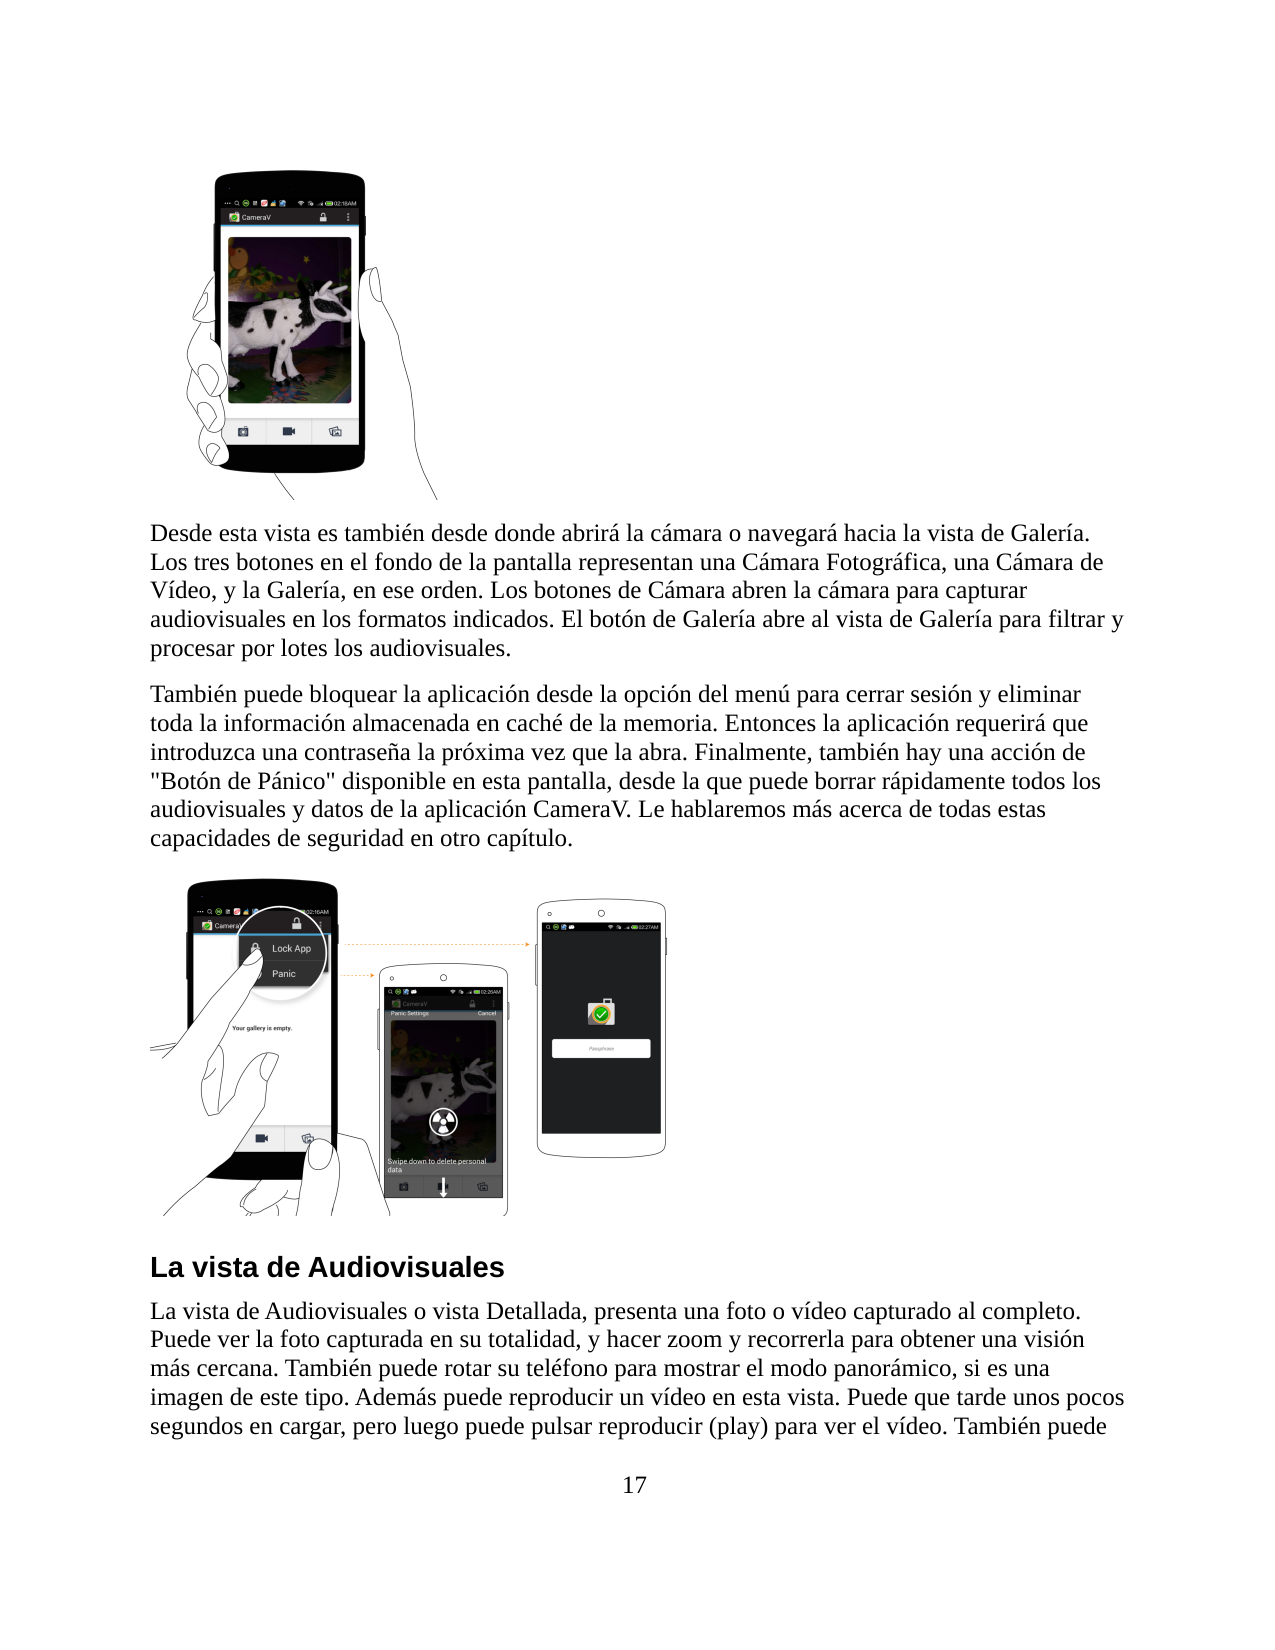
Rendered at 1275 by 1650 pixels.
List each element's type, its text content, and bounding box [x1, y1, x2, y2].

subtitle La vista de Audiovisuales [150, 1250, 1125, 1283]
picture [150, 150, 696, 500]
text También puede bloquear la aplicación desde la opción del menú para cerrar sesión y eliminar toda la información almacenada en caché de la memoria. Entonces la aplicación requerirá que introduzca una contraseña la próxima vez que la abra. Finalmente, también hay una acción de "Botón de Pánico" disponible en esta pantalla, desde la que puede borrar rápidamente todos los audiovisuales y datos de la aplicación CameraV. Le hablaremos más acerca de todas estas capacidades de seguridad en otro capítulo. [150, 679, 1125, 852]
picture [150, 870, 696, 1216]
text La vista de Audiovisuales o vista Detallada, presenta una foto o vídeo capturado al completo. Puede ver la foto capturada en su totalidad, y hacer zoom y recorrerla para obtener una visión más cercana. También puede rotar su teléfono para mostrar el modo panorámico, si es una imagen de este tipo. Además puede reproducir un vídeo en esta vista. Puede que tarde unos pocos segundos en cargar, pero luego puede pulsar reproducir (play) para ver el vídeo. También puede [150, 1296, 1125, 1439]
text Desde esta vista es también desde donde abrirá la cámara o navegará hacia la vista de Galería. Los tres botones en el fondo de la pantalla representan una Cámara Fotográfica, una Cámara de Vídeo, y la Galería, en ese orden. Los botones de Cámara abren la cámara para capturar audiovisuales en los formatos indicados. El botón de Galería abre al vista de Galería para filtrar y procesar por lotes los audiovisuales. [150, 518, 1125, 662]
